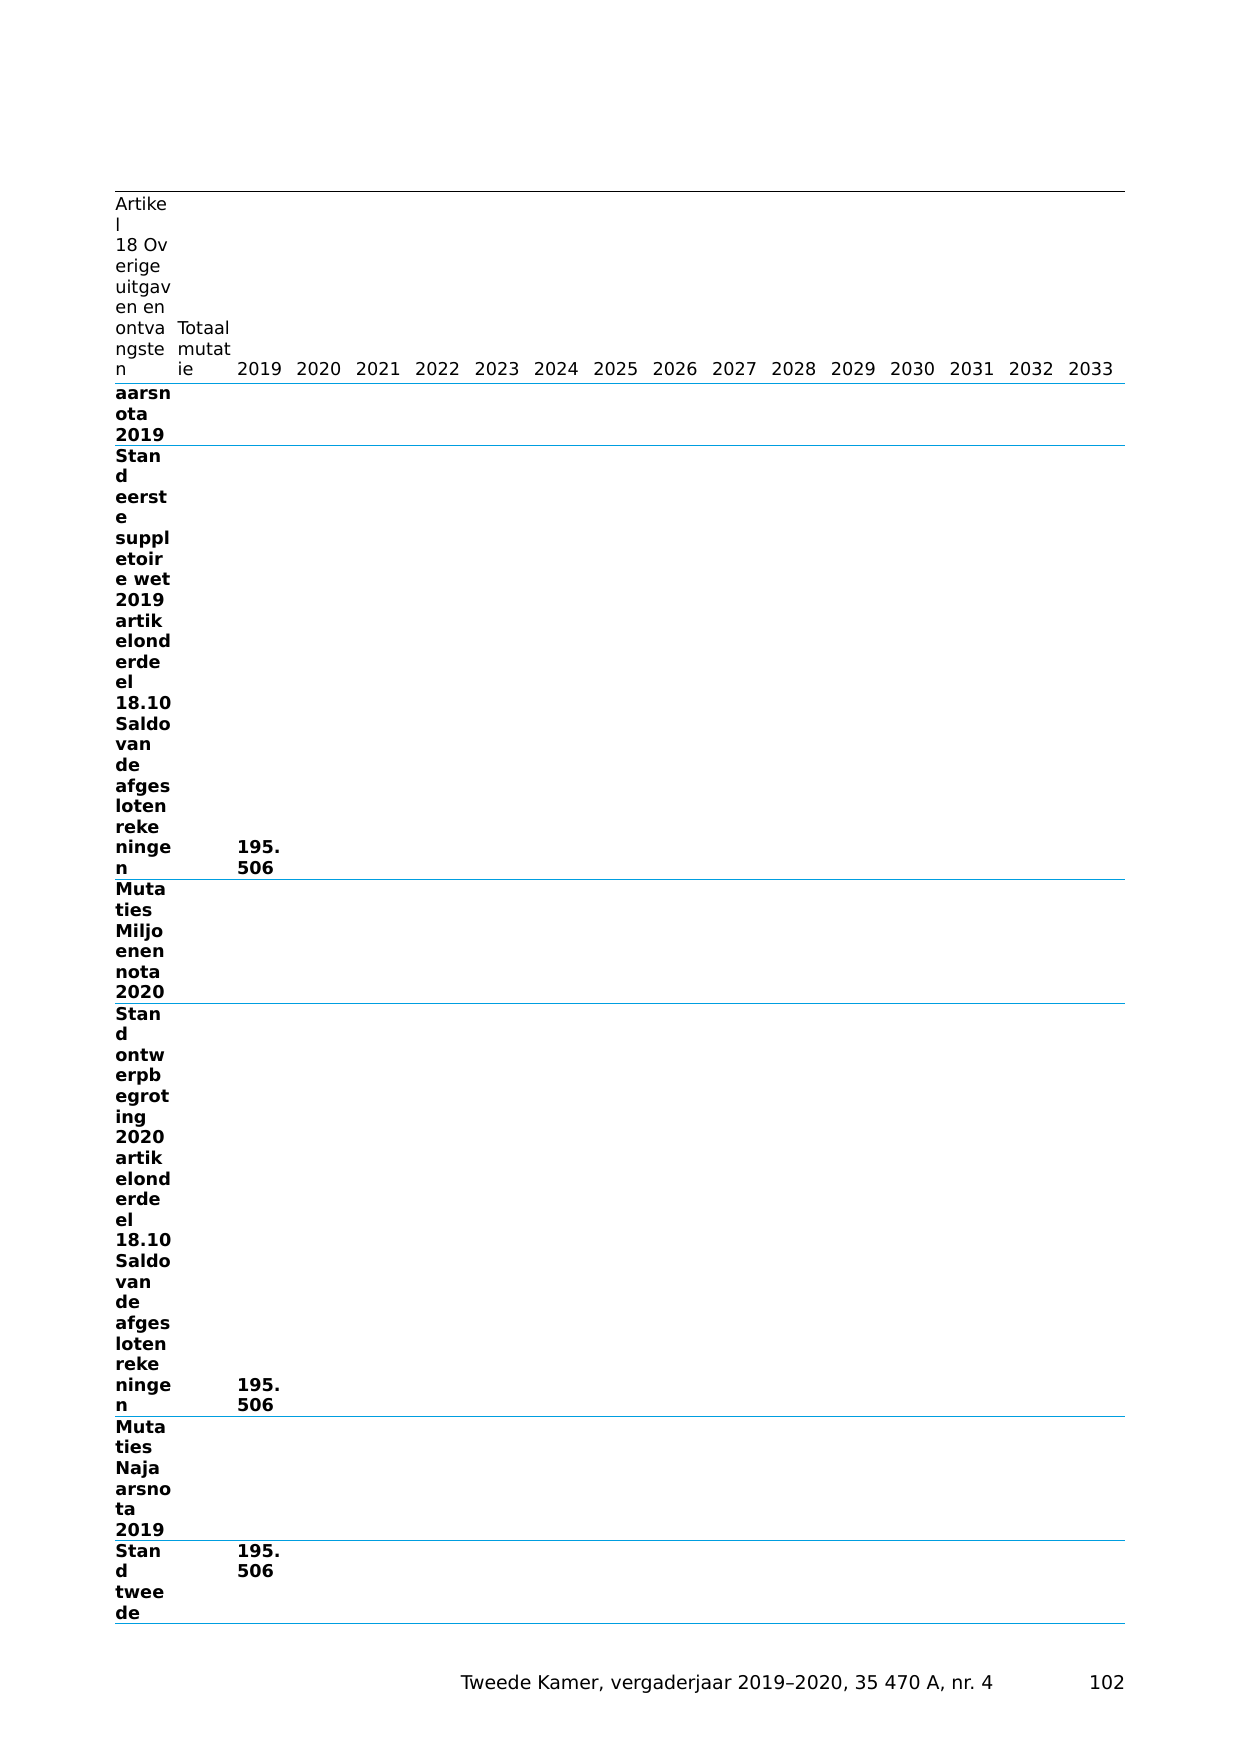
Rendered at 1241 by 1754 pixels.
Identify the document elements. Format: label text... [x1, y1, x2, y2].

table_cell [768, 1417, 828, 1540]
table_cell [531, 1417, 590, 1540]
table_cell [946, 384, 1006, 445]
table_cell [531, 1004, 590, 1416]
table_cell [234, 1417, 293, 1540]
table_cell [590, 446, 649, 879]
table_cell [353, 880, 412, 1003]
table_cell [887, 1541, 946, 1623]
table_cell [293, 1004, 353, 1416]
table_header 2028 [768, 192, 828, 383]
table_cell [175, 1004, 234, 1416]
table_header 2024 [531, 192, 590, 383]
table_cell 195.506 [234, 1004, 293, 1416]
table_header 2030 [887, 192, 946, 383]
table_cell [353, 446, 412, 879]
table_cell [1065, 880, 1125, 1003]
table_header 2022 [412, 192, 471, 383]
table_cell [531, 446, 590, 879]
table_cell [175, 446, 234, 879]
table_cell [946, 1541, 1006, 1623]
table_cell [412, 880, 471, 1003]
table_cell [828, 446, 887, 879]
table_header Totaal mutatie [175, 192, 234, 383]
table_cell [234, 880, 293, 1003]
table_cell [353, 384, 412, 445]
table_cell [531, 880, 590, 1003]
table_header 2032 [1006, 192, 1065, 383]
table_cell [353, 1417, 412, 1540]
table_cell [946, 446, 1006, 879]
table_cell [1065, 1417, 1125, 1540]
table_cell [412, 1004, 471, 1416]
table_cell [590, 1417, 649, 1540]
table_cell [1006, 1004, 1065, 1416]
table_cell [887, 1417, 946, 1540]
table_cell [650, 384, 709, 445]
table_header 2031 [946, 192, 1006, 383]
table_cell [175, 1541, 234, 1623]
table_cell [650, 1541, 709, 1623]
table_cell Mutaties Miljoenennota 2020 [115, 880, 174, 1003]
table_cell [293, 446, 353, 879]
table_header Artikel 18 Overige uitgaven en ontvangsten [115, 192, 174, 383]
table_cell [293, 880, 353, 1003]
table_cell [353, 1541, 412, 1623]
table_cell [768, 384, 828, 445]
table_cell Stand eerste suppletoire wet 2019 artikelonderdeel 18.10 Saldo van de afgesloten rekeningen [115, 446, 174, 879]
table_cell [293, 1541, 353, 1623]
table_cell [768, 880, 828, 1003]
table_header 2027 [709, 192, 768, 383]
table_cell [412, 1541, 471, 1623]
table_cell [828, 1417, 887, 1540]
table_cell [531, 1541, 590, 1623]
table_cell [175, 1417, 234, 1540]
table_header 2033 [1065, 192, 1125, 383]
table_header 2020 [293, 192, 353, 383]
table_header 2029 [828, 192, 887, 383]
table_cell [1065, 384, 1125, 445]
table_cell [1006, 880, 1065, 1003]
table_header 2019 [234, 192, 293, 383]
table_cell [768, 1004, 828, 1416]
table_cell Stand tweede [115, 1541, 174, 1623]
table_cell [887, 446, 946, 879]
table_cell [590, 880, 649, 1003]
table_cell [1065, 1004, 1125, 1416]
table_cell [768, 1541, 828, 1623]
table_cell [709, 446, 768, 879]
table_cell [293, 384, 353, 445]
table_cell [353, 1004, 412, 1416]
table_cell [234, 384, 293, 445]
table_cell [946, 880, 1006, 1003]
table_cell 195.506 [234, 1541, 293, 1623]
table_cell [946, 1004, 1006, 1416]
table_cell [471, 1417, 531, 1540]
table_cell [471, 1004, 531, 1416]
table_header 2023 [471, 192, 531, 383]
table_cell [828, 880, 887, 1003]
table_cell [828, 384, 887, 445]
table_cell [650, 880, 709, 1003]
table_cell [471, 446, 531, 879]
table_cell [946, 1417, 1006, 1540]
table_cell [887, 1004, 946, 1416]
table_cell [828, 1004, 887, 1416]
table_cell [1065, 1541, 1125, 1623]
table_cell [175, 384, 234, 445]
table_cell [650, 1417, 709, 1540]
table_cell [590, 1541, 649, 1623]
table_cell [1006, 1541, 1065, 1623]
table_cell [590, 384, 649, 445]
table_cell [650, 1004, 709, 1416]
table_cell [412, 1417, 471, 1540]
table_cell [412, 384, 471, 445]
table_header 2021 [353, 192, 412, 383]
table_cell [709, 880, 768, 1003]
table_cell [1006, 1417, 1065, 1540]
table_cell [471, 1541, 531, 1623]
table_cell [412, 446, 471, 879]
table_cell [709, 1004, 768, 1416]
table_cell [1065, 446, 1125, 879]
table_cell aarsnota 2019 [115, 384, 174, 445]
table_cell [709, 1541, 768, 1623]
table_cell [887, 880, 946, 1003]
table_cell [709, 384, 768, 445]
table_cell [471, 880, 531, 1003]
table_cell [768, 446, 828, 879]
table_cell [887, 384, 946, 445]
table_cell [471, 384, 531, 445]
table_header 2026 [650, 192, 709, 383]
table_cell [828, 1541, 887, 1623]
table_cell [1006, 384, 1065, 445]
table_header 2025 [590, 192, 649, 383]
table_cell 195.506 [234, 446, 293, 879]
table_cell [1006, 446, 1065, 879]
table_cell [531, 384, 590, 445]
table_cell Mutaties Najaarsnota 2019 [115, 1417, 174, 1540]
table_cell [650, 446, 709, 879]
table_cell [590, 1004, 649, 1416]
table_cell [175, 880, 234, 1003]
table_cell Stand ontwerpbegroting 2020 artikelonderdeel 18.10 Saldo van de afgesloten rekeningen [115, 1004, 174, 1416]
table_cell [709, 1417, 768, 1540]
table_cell [293, 1417, 353, 1540]
